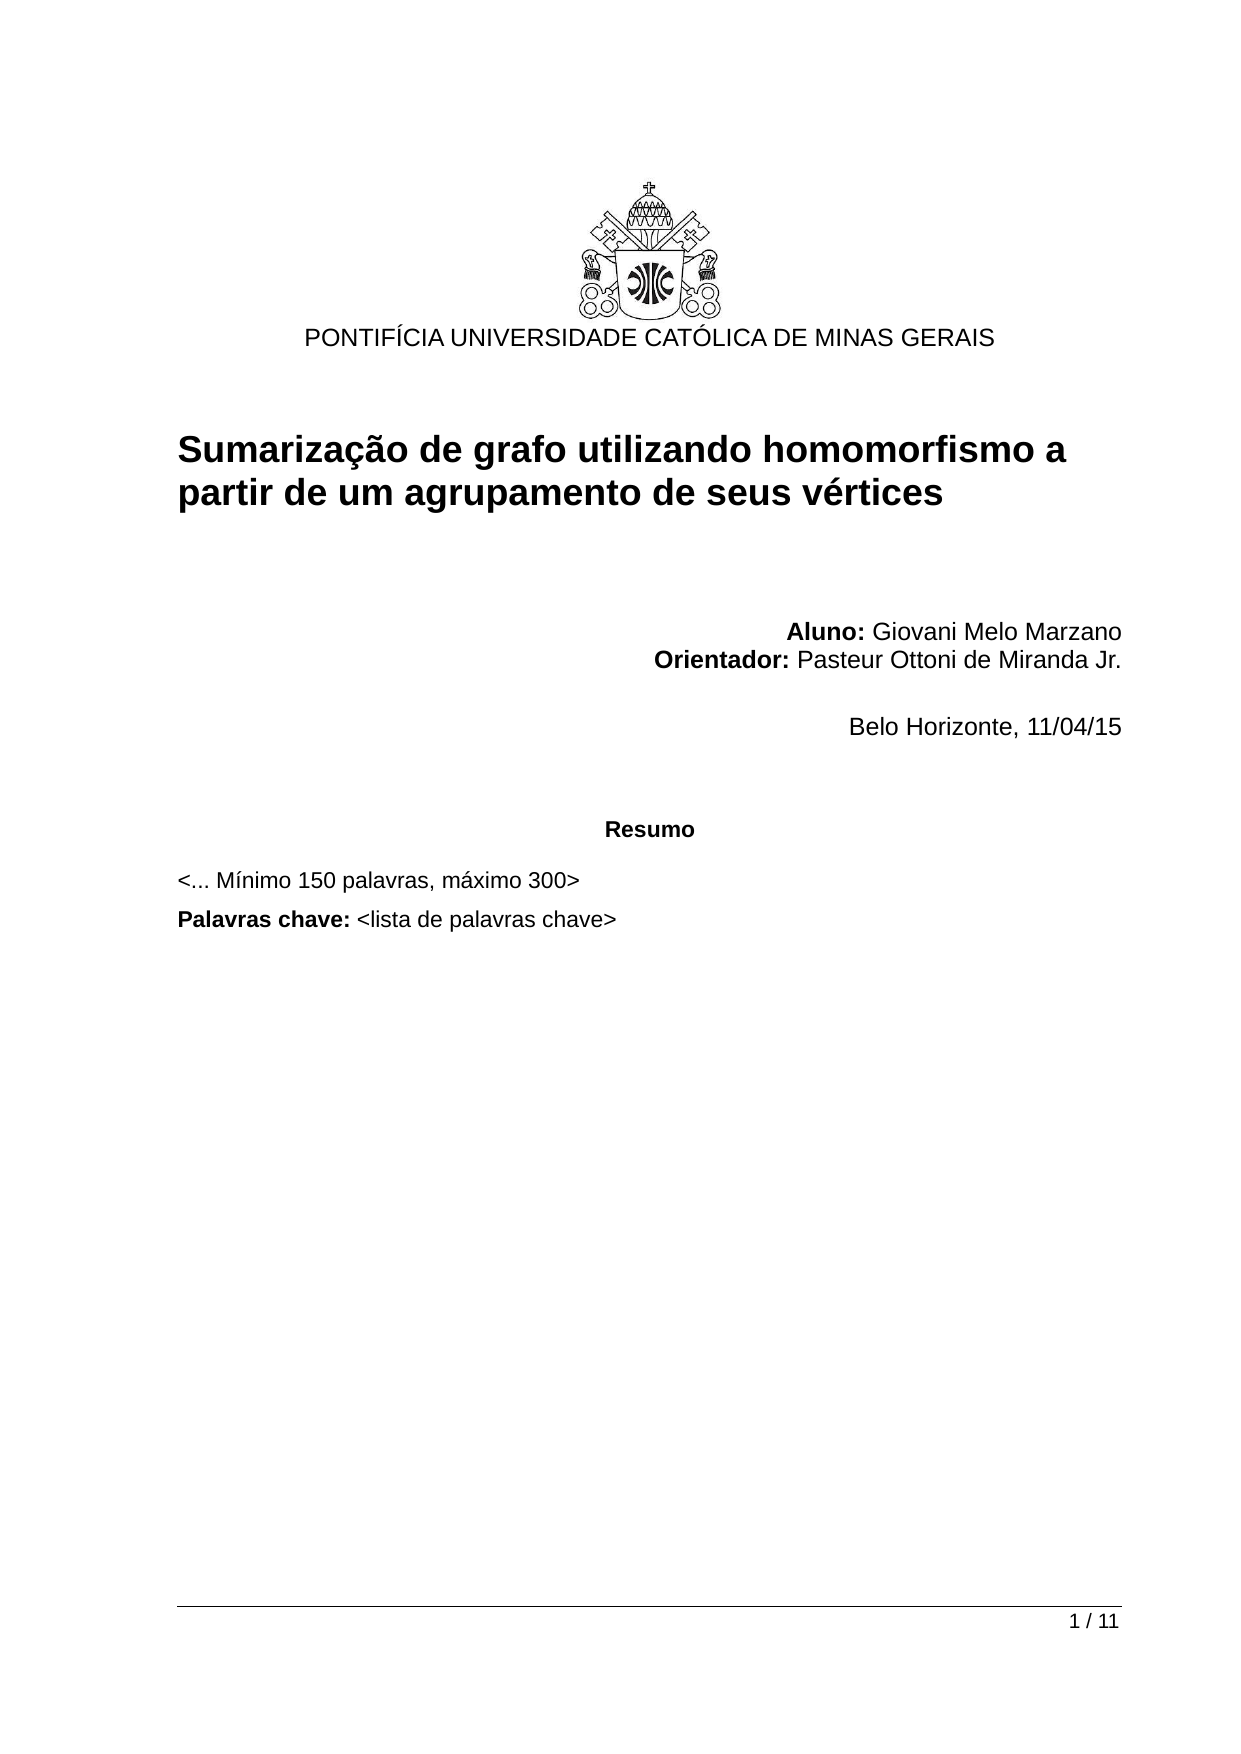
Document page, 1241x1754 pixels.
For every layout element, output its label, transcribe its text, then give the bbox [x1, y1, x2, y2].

picture [576, 177, 723, 323]
text Belo Horizonte, 11/04/15 [177, 712, 1122, 741]
title Sumarização de grafo utilizando homomorfismo a partir de um agrupamento de seus vértices [177, 427, 1122, 513]
text Aluno: Giovani Melo Marzano [177, 617, 1122, 646]
text Palavras chave: <lista de palavras chave> [177, 906, 1122, 933]
text Orientador: Pasteur Ottoni de Miranda Jr. [177, 646, 1122, 674]
text <... Mínimo 150 palavras, máximo 300> [177, 867, 1122, 893]
text Pontifícia Universidade Católica de Minas Gerais [177, 323, 1122, 352]
text Resumo [177, 816, 1122, 842]
